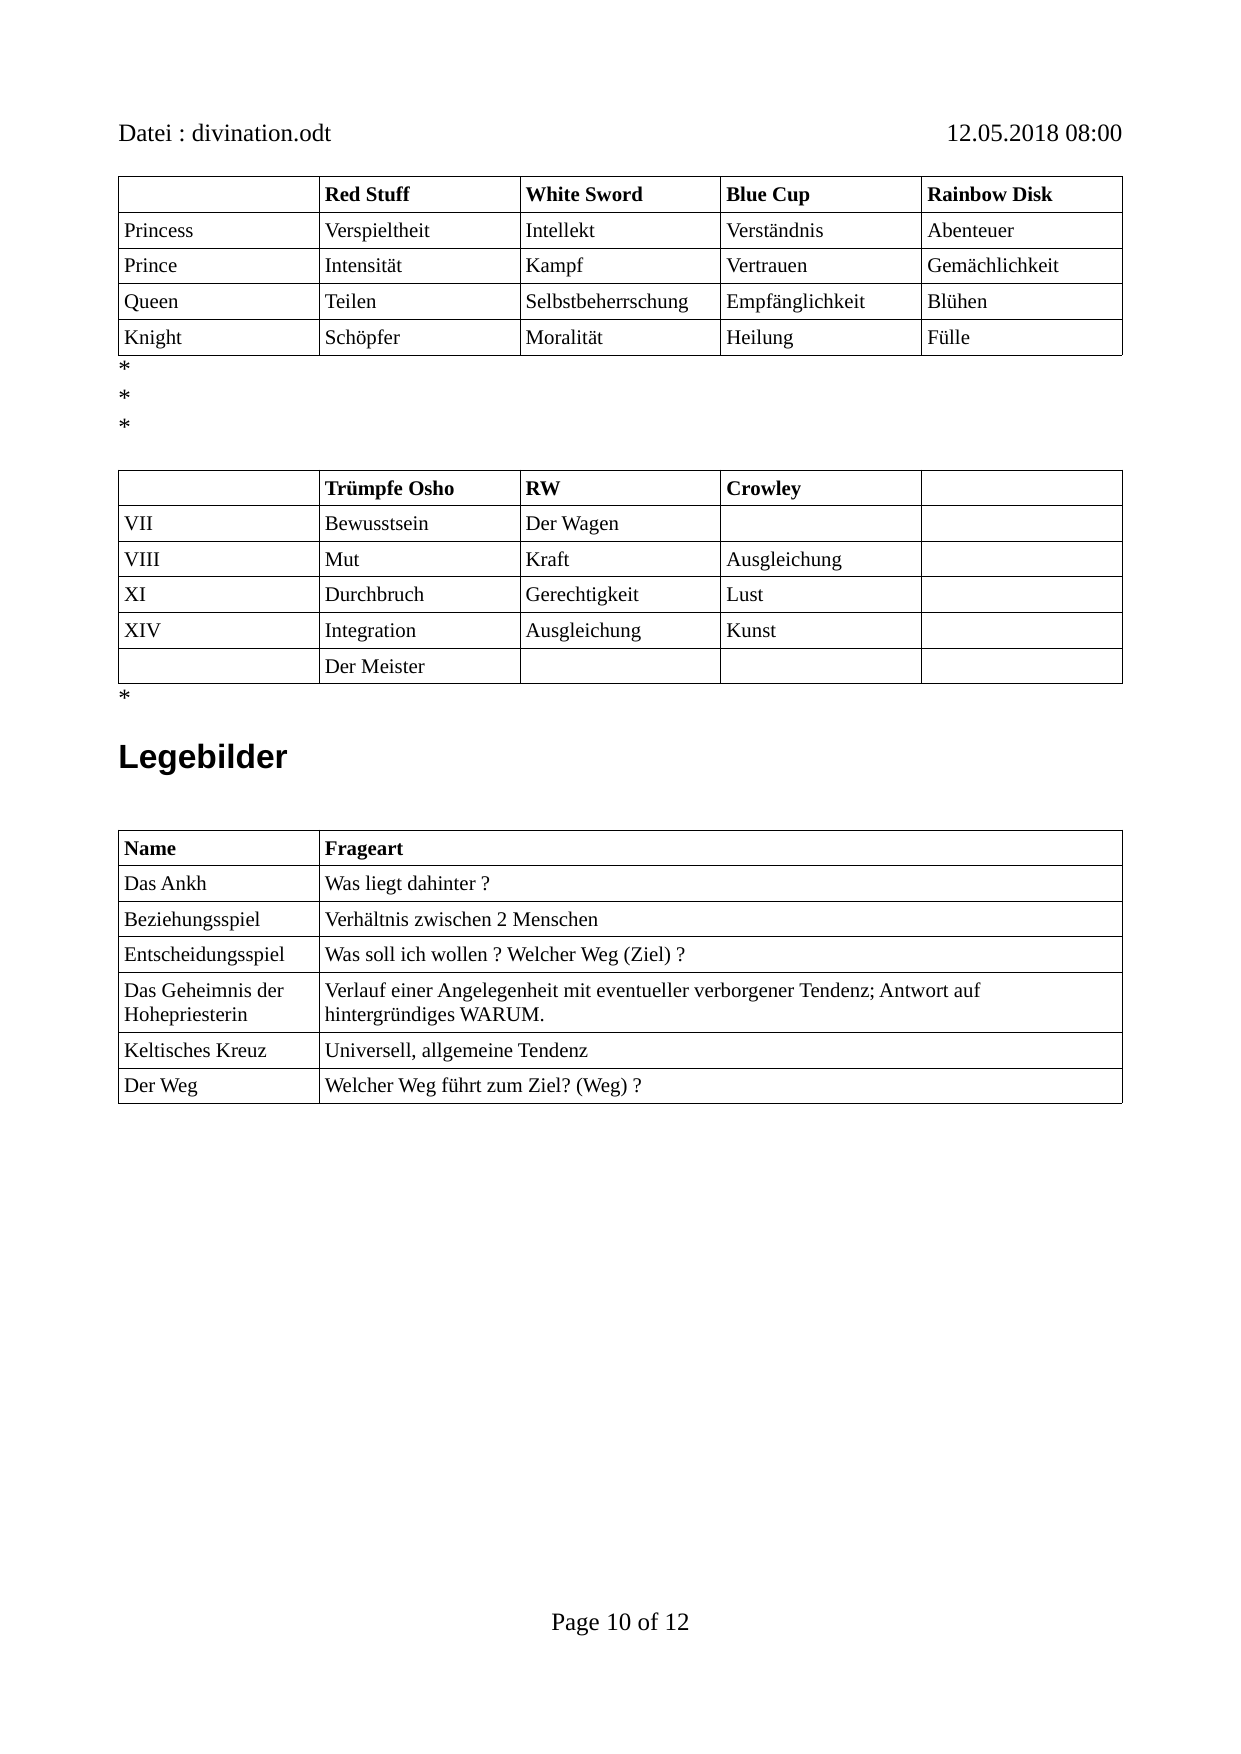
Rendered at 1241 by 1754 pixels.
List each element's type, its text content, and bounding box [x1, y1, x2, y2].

table_cell Mut [320, 542, 520, 576]
table_cell [119, 649, 319, 683]
table_cell Welcher Weg führt zum Ziel? (Weg) ? [320, 1069, 1122, 1103]
table_cell Gerechtigkeit [521, 577, 720, 612]
table_cell Ausgleichung [521, 613, 720, 648]
table_cell Intensität [320, 249, 520, 283]
table_cell Durchbruch [320, 577, 520, 612]
table_header [119, 471, 319, 505]
table_cell VIII [119, 542, 319, 576]
table_cell Schöpfer [320, 320, 520, 354]
table_cell Universell, allgemeine Tendenz [320, 1033, 1122, 1067]
table_cell [922, 613, 1122, 648]
table_header White Sword [521, 177, 720, 212]
table_header [922, 471, 1122, 505]
table_header Red Stuff [320, 177, 520, 212]
table_cell Integration [320, 613, 520, 648]
table_cell Teilen [320, 284, 520, 319]
table_cell Princess [119, 213, 319, 248]
table_cell VII [119, 506, 319, 541]
table_header Frageart [320, 831, 1122, 865]
table_cell [922, 577, 1122, 612]
table_cell Verspieltheit [320, 213, 520, 248]
table_cell [521, 649, 720, 683]
subtitle Legebilder [118, 737, 1122, 776]
table_cell Vertrauen [721, 249, 921, 283]
table_cell Kampf [521, 249, 720, 283]
table_cell Abenteuer [922, 213, 1122, 248]
table_cell Der Wagen [521, 506, 720, 541]
table_cell Knight [119, 320, 319, 354]
table_cell [721, 506, 921, 541]
table_cell Lust [721, 577, 921, 612]
table_header Rainbow Disk [922, 177, 1122, 212]
table_header RW [521, 471, 720, 505]
table_cell Prince [119, 249, 319, 283]
table_cell Queen [119, 284, 319, 319]
table_cell Intellekt [521, 213, 720, 248]
table_cell Der Meister [320, 649, 520, 683]
text * [118, 356, 1122, 383]
table_cell Fülle [922, 320, 1122, 354]
text * [118, 412, 1122, 441]
text * [118, 684, 1122, 712]
table_cell Bewusstsein [320, 506, 520, 541]
table_cell Empfänglichkeit [721, 284, 921, 319]
table_cell Ausgleichung [721, 542, 921, 576]
table_cell [721, 649, 921, 683]
table_cell Verständnis [721, 213, 921, 248]
table_cell Verhältnis zwischen 2 Menschen [320, 902, 1122, 936]
table_cell Heilung [721, 320, 921, 354]
table_cell Verlauf einer Angelegenheit mit eventueller verborgener Tendenz; Antwort auf hintergründiges WARUM. [320, 973, 1122, 1032]
table_header Name [119, 831, 319, 865]
table_cell Kunst [721, 613, 921, 648]
table_cell [922, 542, 1122, 576]
table_header Blue Cup [721, 177, 921, 212]
table_cell Was soll ich wollen ? Welcher Weg (Ziel) ? [320, 937, 1122, 972]
table_cell Moralität [521, 320, 720, 354]
table_cell XIV [119, 613, 319, 648]
table_cell Der Weg [119, 1069, 319, 1103]
table_cell [922, 506, 1122, 541]
table_cell Keltisches Kreuz [119, 1033, 319, 1067]
text * [118, 383, 1122, 412]
table_header Trümpfe Osho [320, 471, 520, 505]
table_header [119, 177, 319, 212]
table_cell Kraft [521, 542, 720, 576]
table_cell Gemächlichkeit [922, 249, 1122, 283]
table_cell Entscheidungsspiel [119, 937, 319, 972]
table_cell Das Geheimnis der Hohepriesterin [119, 973, 319, 1032]
table_header Crowley [721, 471, 921, 505]
table_cell Selbstbeherrschung [521, 284, 720, 319]
table_cell [922, 649, 1122, 683]
table_cell Beziehungsspiel [119, 902, 319, 936]
table_cell XI [119, 577, 319, 612]
table_cell Blühen [922, 284, 1122, 319]
table_cell Das Ankh [119, 866, 319, 901]
table_cell Was liegt dahinter ? [320, 866, 1122, 901]
